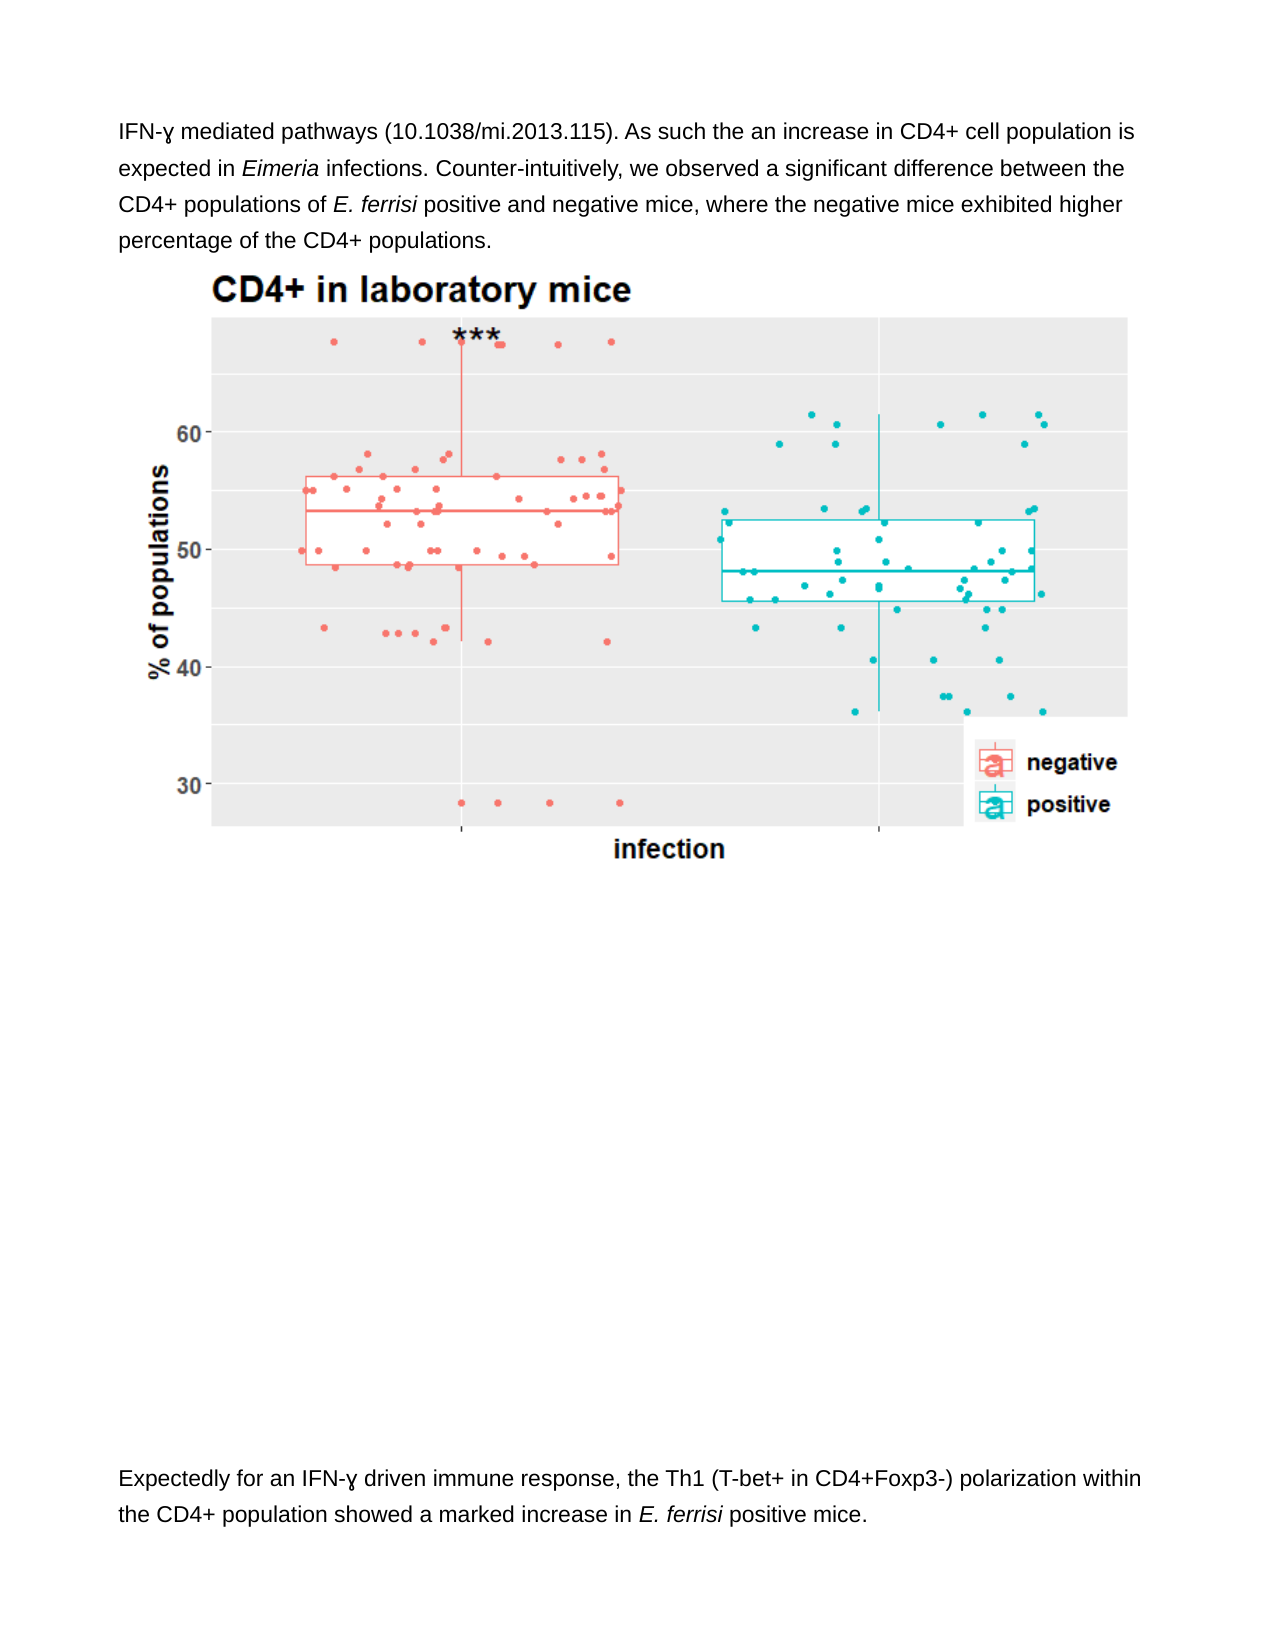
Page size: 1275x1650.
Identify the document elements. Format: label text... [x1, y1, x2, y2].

text IFN-ɣ mediated pathways (10.1038/mi.2013.115). As such the an increase in CD4+ cell population is expected in Eimeria infections. Counter-intuitively, we observed a significant difference between the CD4+ populations of E. ferrisi positive and negative mice, where the negative mice exhibited higher percentage of the CD4+ populations. [118, 118, 1157, 253]
picture [136, 263, 1139, 874]
text Expectedly for an IFN-ɣ driven immune response, the Th1 (T-bet+ in CD4+Foxp3-) polarization within the CD4+ population showed a marked increase in E. ferrisi positive mice. [118, 1465, 1157, 1528]
